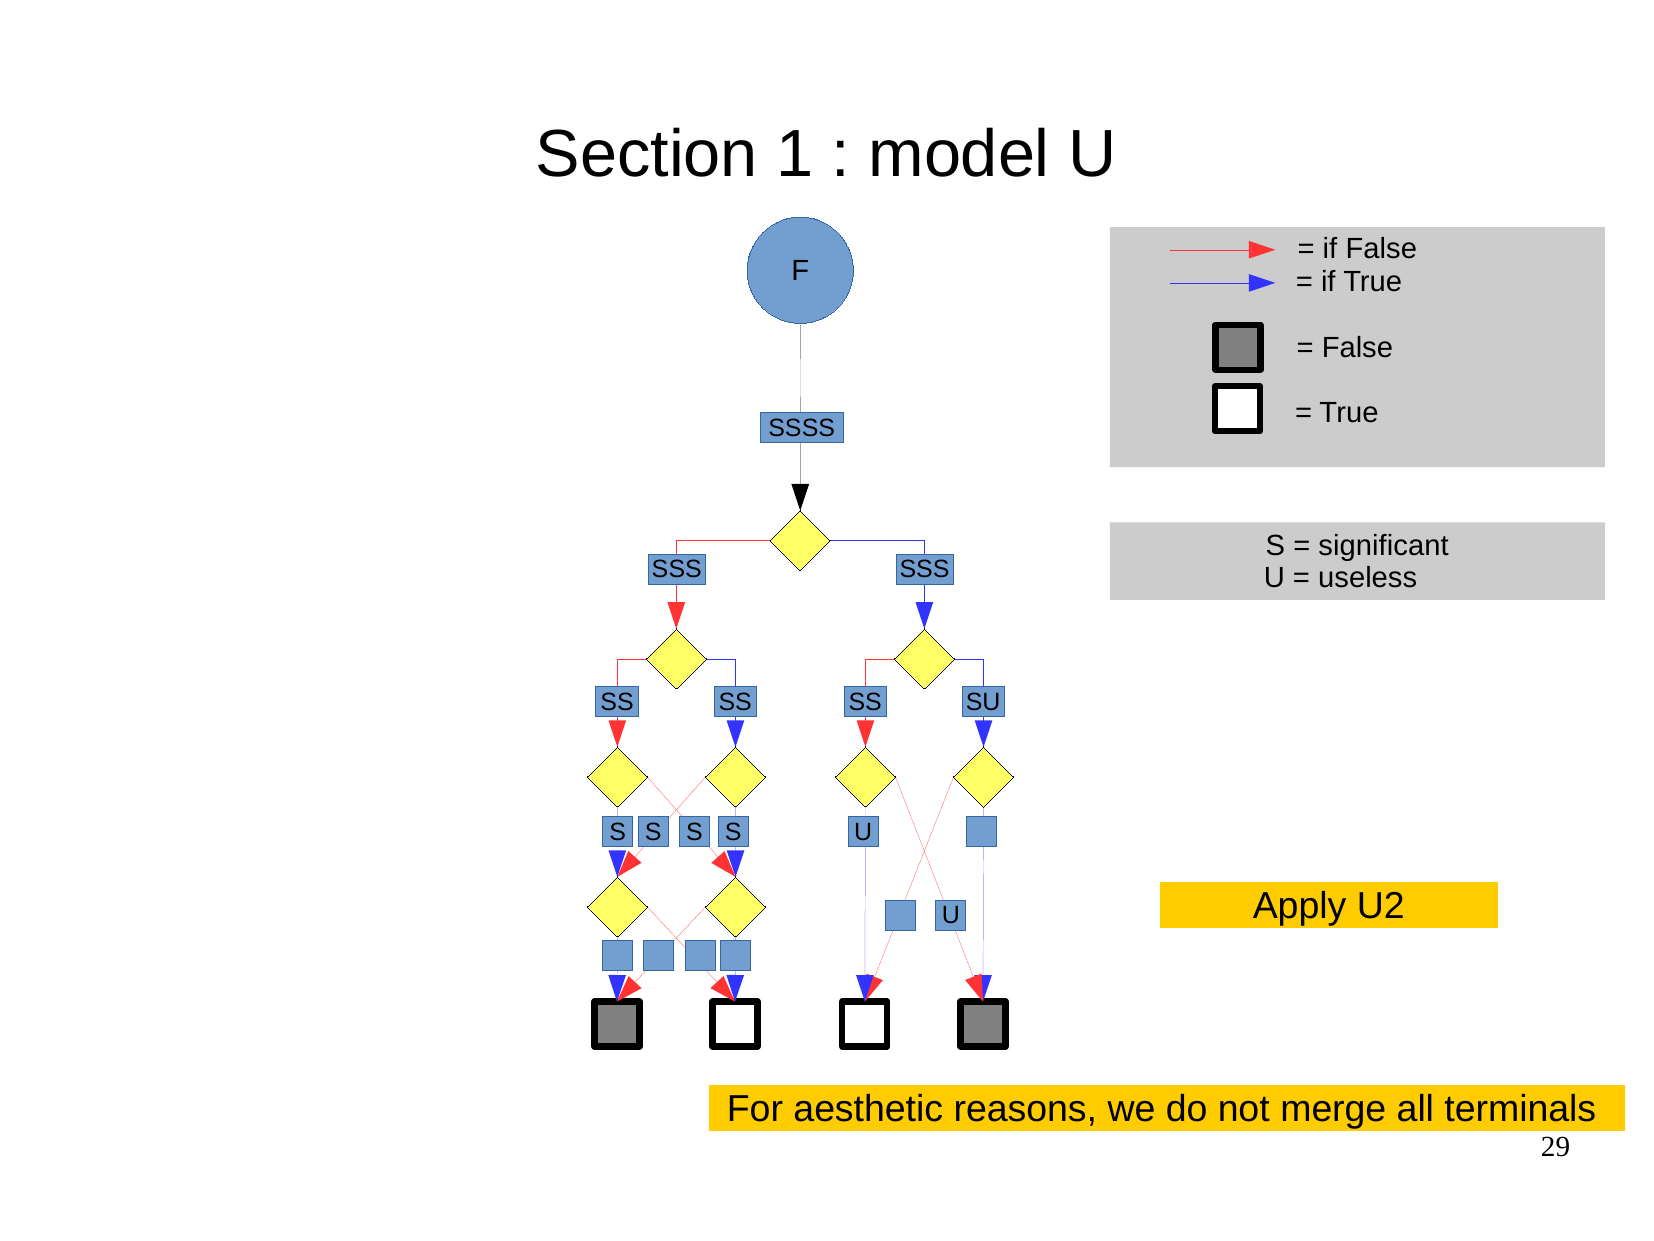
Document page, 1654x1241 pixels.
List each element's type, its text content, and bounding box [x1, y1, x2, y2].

text_box [1215, 386, 1261, 432]
text_box SSSS [760, 412, 844, 443]
text_box [712, 1001, 758, 1047]
text_box [587, 746, 648, 807]
text_box F [747, 257, 854, 324]
text_box [594, 1001, 640, 1047]
text_box [646, 628, 707, 689]
text_box S [638, 816, 669, 847]
text_box [643, 940, 674, 971]
text_box [842, 1001, 888, 1047]
text_box For aesthetic reasons, we do not merge all terminals [709, 1085, 1625, 1131]
text_box U [848, 816, 879, 847]
text_box [835, 746, 896, 807]
text_box SSS [896, 554, 954, 585]
text_box SS [714, 686, 757, 717]
text_box S [679, 816, 710, 847]
text_box [966, 816, 997, 847]
text_box [953, 746, 1014, 808]
text_box [720, 940, 751, 971]
text_box [894, 628, 955, 689]
text_box [705, 876, 766, 937]
text_box S [718, 816, 749, 847]
text_box SS [595, 686, 639, 717]
text_box S [602, 816, 633, 847]
title Section 1 : model U [82, 49, 1571, 257]
text_box [587, 876, 648, 937]
text_box [770, 510, 831, 571]
text_box [705, 746, 766, 807]
text_box SU [962, 686, 1005, 717]
text_box SSS [648, 554, 706, 585]
text_box [685, 940, 716, 971]
text_box [602, 940, 633, 971]
text_box S = significant U = useless [1109, 522, 1605, 600]
text_box [885, 900, 916, 931]
text_box [1215, 324, 1261, 370]
text_box U [935, 900, 966, 931]
text_box Apply U2 [1160, 882, 1498, 928]
text_box = if False = if True = False = True [1109, 227, 1605, 468]
text_box SS [844, 686, 887, 717]
text_box [960, 1001, 1006, 1047]
